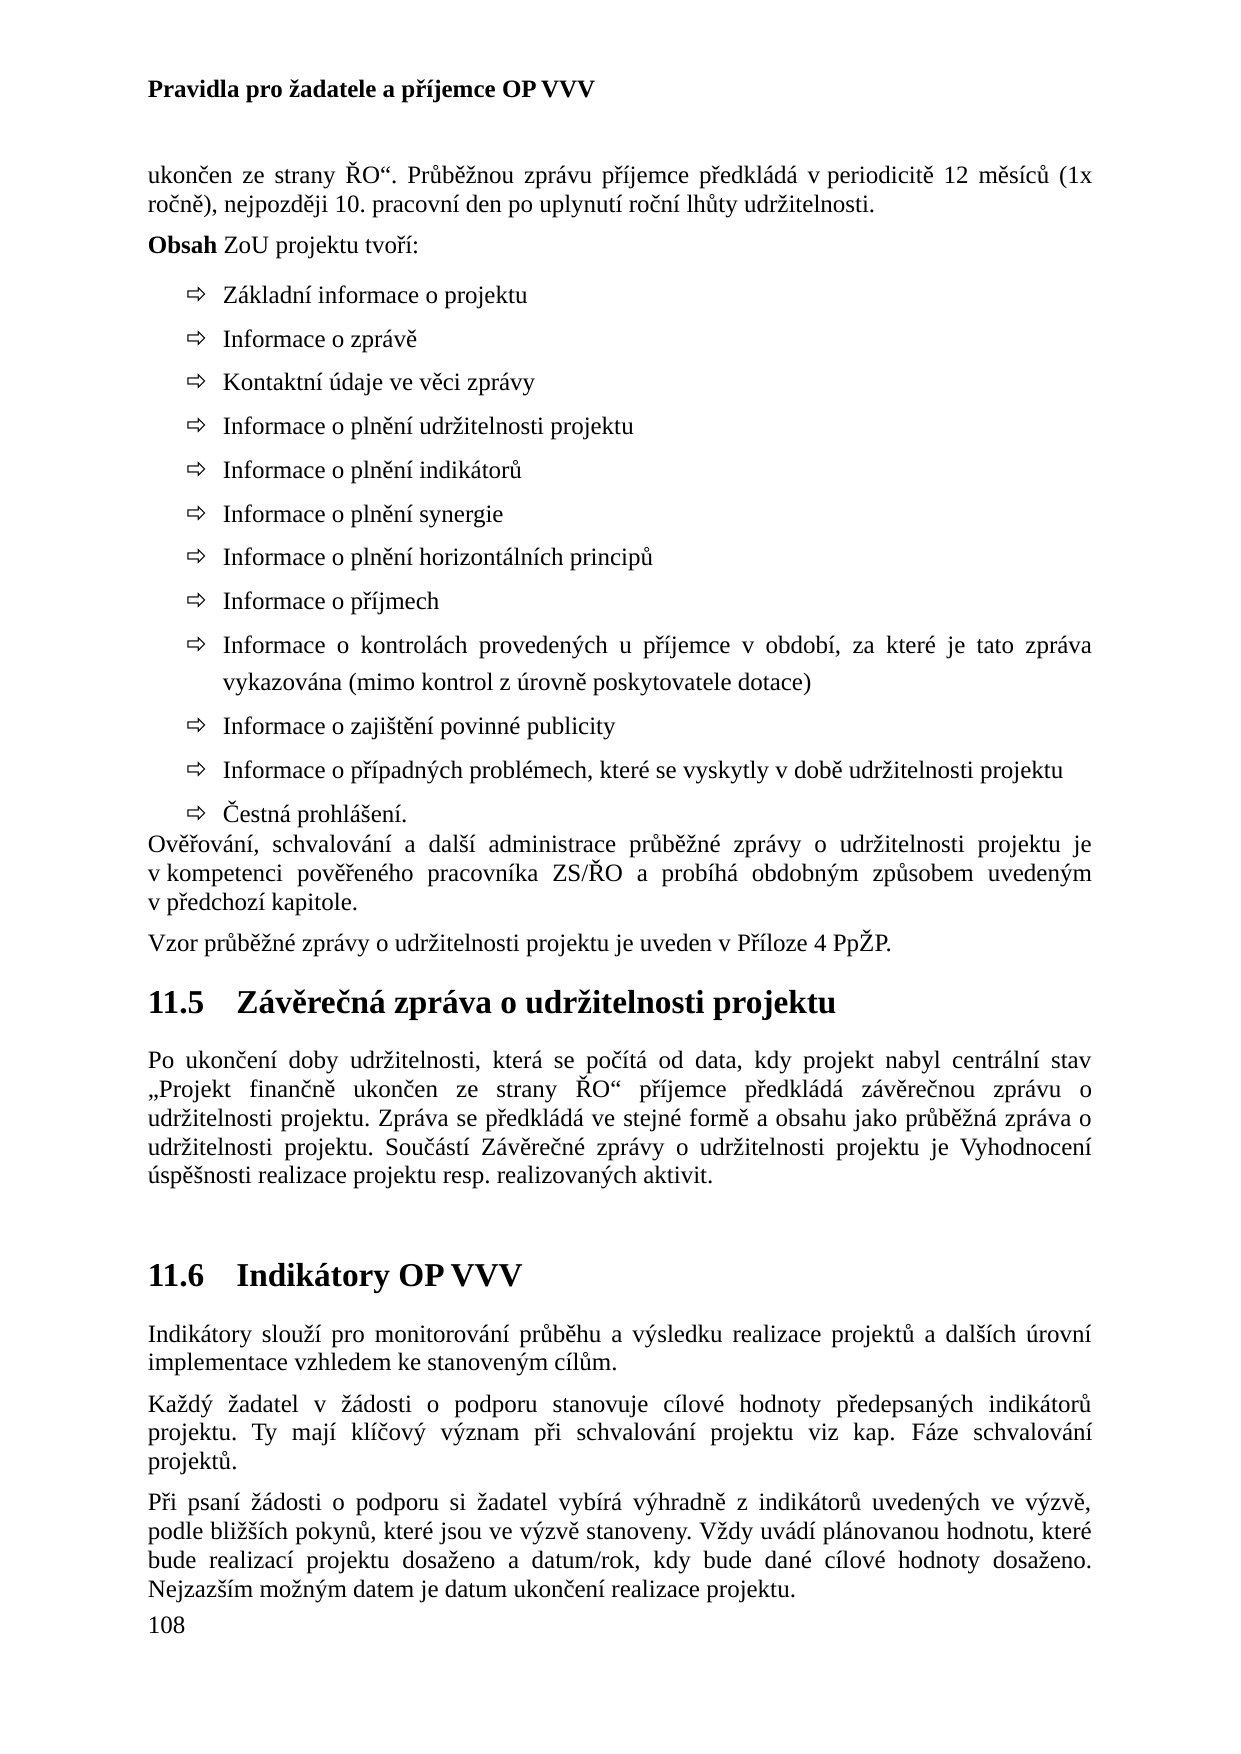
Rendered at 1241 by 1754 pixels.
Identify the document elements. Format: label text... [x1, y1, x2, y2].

text Každý žadatel v žádosti o podporu stanovuje cílové hodnoty předepsaných indikátorů projektu. Ty mají klíčový význam při schvalování projektu viz kap. Fáze schvalování projektů. [148, 1389, 1093, 1475]
list Informace o příjmech [185, 577, 1093, 615]
list Informace o kontrolách provedených u příjemce v období, za které je tato zpráva vykazována (mimo kontrol z úrovně poskytovatele dotace) [185, 621, 1093, 696]
text ukončen ze strany ŘO“. Průběžnou zprávu příjemce předkládá v periodicitě 12 měsíců (1x ročně), nejpozději 10. pracovní den po uplynutí roční lhůty udržitelnosti. [148, 160, 1093, 217]
list Informace o zajištění povinné publicity [185, 702, 1093, 740]
list Kontaktní údaje ve věci zprávy [185, 359, 1093, 396]
subtitle Indikátory OP VVV [148, 1255, 1093, 1294]
list Informace o plnění horizontálních principů [185, 534, 1093, 571]
list Základní informace o projektu [185, 271, 1093, 309]
list Informace o plnění indikátorů [185, 446, 1093, 484]
list Informace o plnění udržitelnosti projektu [185, 402, 1093, 440]
text Indikátory slouží pro monitorování průběhu a výsledku realizace projektů a dalších úrovní implementace vzhledem ke stanoveným cílům. [148, 1319, 1093, 1376]
text Po ukončení doby udržitelnosti, která se počítá od data, kdy projekt nabyl centrální stav „Projekt finančně ukončen ze strany ŘO“ příjemce předkládá závěrečnou zprávu o udržitelnosti projektu. Zpráva se předkládá ve stejné formě a obsahu jako průběžná zpráva o udržitelnosti projektu. Součástí Závěrečné zprávy o udržitelnosti projektu je Vyhodnocení úspěšnosti realizace projektu resp. realizovaných aktivit. [148, 1045, 1093, 1189]
text Při psaní žádosti o podporu si žadatel vybírá výhradně z indikátorů uvedených ve výzvě, podle bližších pokynů, které jsou ve výzvě stanoveny. Vždy uvádí plánovanou hodnotu, které bude realizací projektu dosaženo a datum/rok, kdy bude dané cílové hodnoty dosaženo. Nejzazším možným datem je datum ukončení realizace projektu. [148, 1487, 1093, 1602]
list Informace o případných problémech, které se vyskytly v době udržitelnosti projektu [185, 746, 1093, 784]
list Čestná prohlášení. [185, 790, 1093, 827]
text Vzor průběžné zprávy o udržitelnosti projektu je uveden v Příloze 4 PpŽP. [148, 928, 1093, 957]
text Ověřování, schvalování a další administrace průběžné zprávy o udržitelnosti projektu je v kompetenci pověřeného pracovníka ZS/ŘO a probíhá obdobným způsobem uvedeným v předchozí kapitole. [148, 829, 1093, 916]
subtitle Závěrečná zpráva o udržitelnosti projektu [148, 982, 1093, 1020]
list Informace o plnění synergie [185, 490, 1093, 527]
list Informace o zprávě [185, 315, 1093, 352]
text Obsah ZoU projektu tvoří: [148, 230, 1093, 259]
